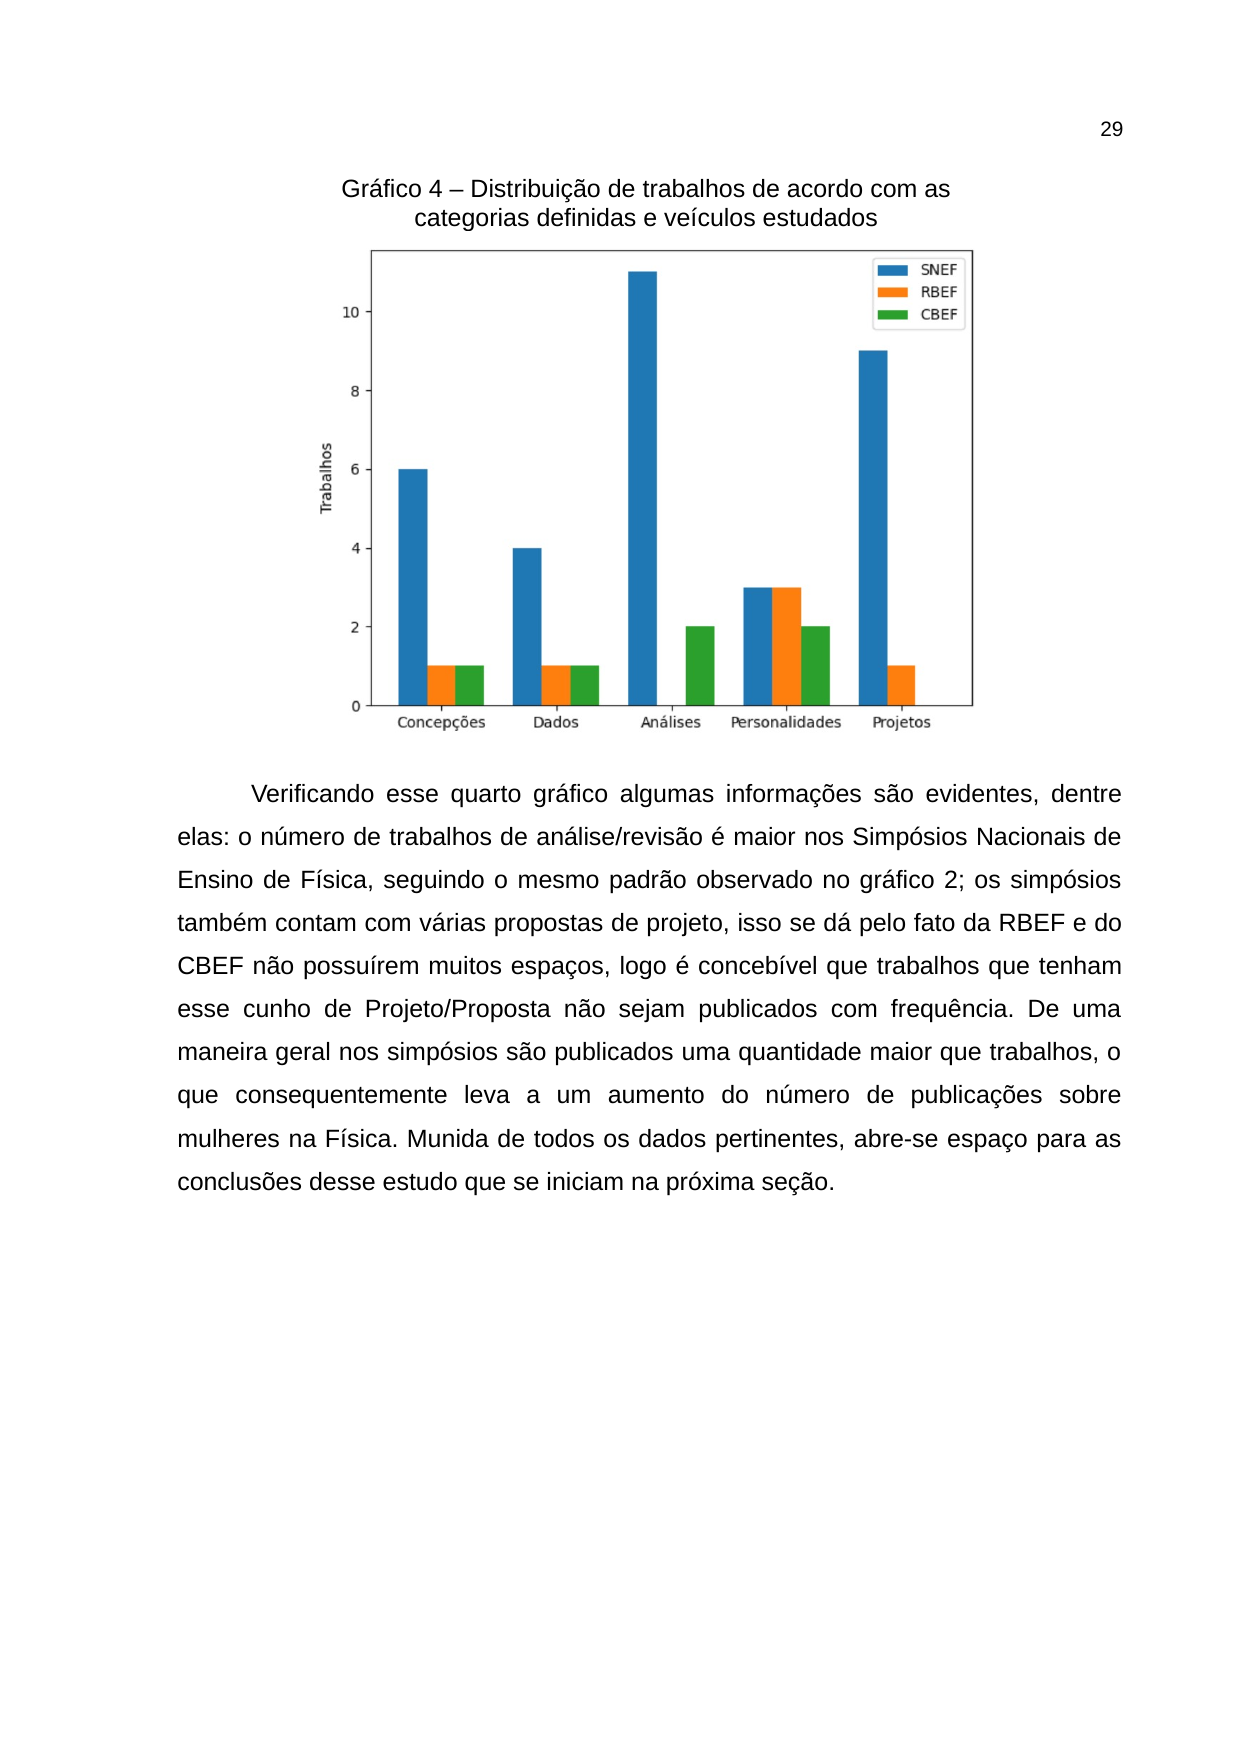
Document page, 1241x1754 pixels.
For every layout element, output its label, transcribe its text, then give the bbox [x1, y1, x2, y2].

text Verificando esse quarto gráfico algumas informações são evidentes, dentre elas: o número de trabalhos de análise/revisão é maior nos Simpósios Nacionais de Ensino de Física, seguindo o mesmo padrão observado no gráfico 2; os simpósios também contam com várias propostas de projeto, isso se dá pelo fato da RBEF e do CBEF não possuírem muitos espaços, logo é concebível que trabalhos que tenham esse cunho de Projeto/Proposta não sejam publicados com frequência. De uma maneira geral nos simpósios são publicados uma quantidade maior que trabalhos, o que consequentemente leva a um aumento do número de publicações sobre mulheres na Física. Munida de todos os dados pertinentes, abre-se espaço para as conclusões desse estudo que se iniciam na próxima seção. [177, 779, 1123, 1196]
table_cell [301, 232, 311, 736]
table_header Gráfico 4 – Distribuição de trabalhos de acordo com as categorias definidas e veículos estudados [301, 174, 991, 232]
picture [311, 231, 982, 736]
table_cell [982, 232, 991, 736]
